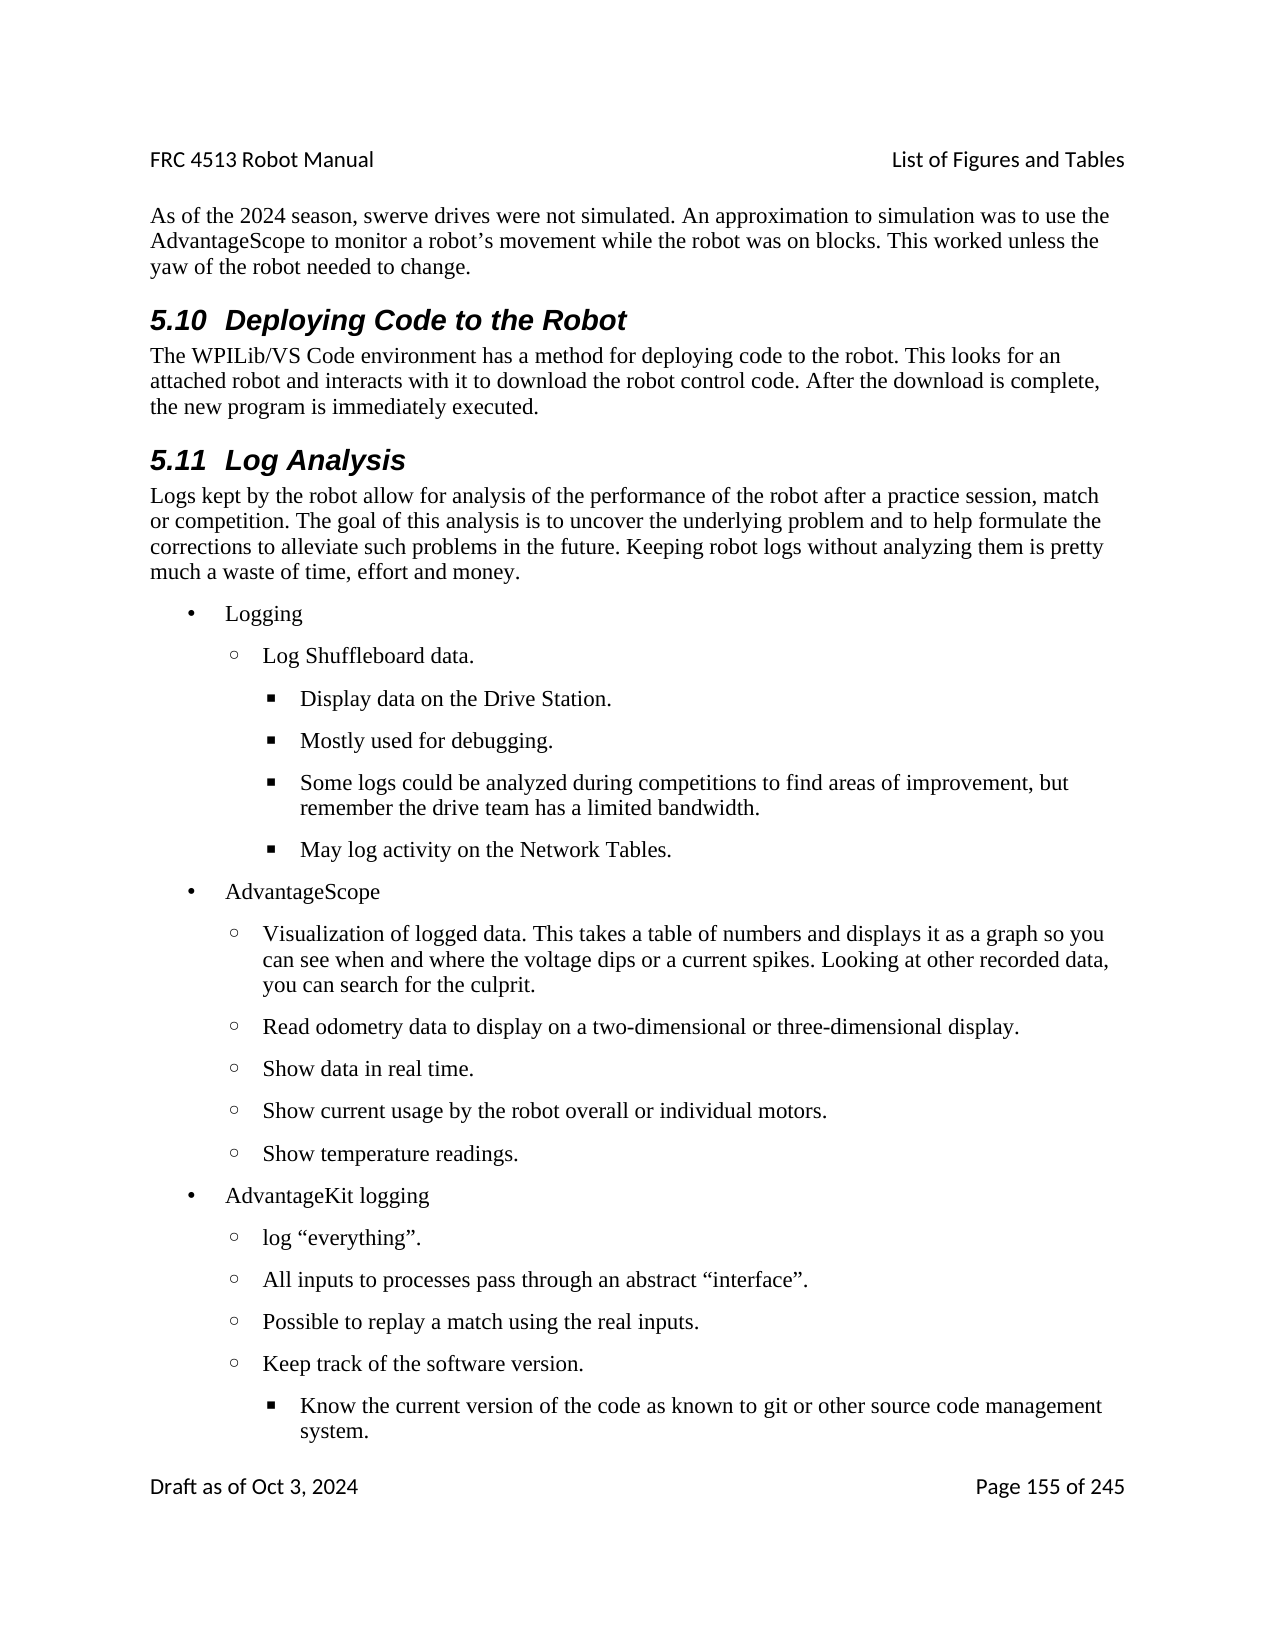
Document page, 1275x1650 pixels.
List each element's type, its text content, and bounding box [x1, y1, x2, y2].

list AdvantageScope [187, 879, 1125, 905]
list Keep track of the software version. [225, 1351, 1125, 1376]
list log “everything”. [225, 1225, 1125, 1250]
list Show data in real time. [225, 1056, 1125, 1082]
list AdvantageKit logging [187, 1183, 1125, 1208]
subtitle Deploying Code to the Robot [150, 304, 1125, 337]
list Show current usage by the robot overall or individual motors. [225, 1098, 1125, 1124]
list Read odometry data to display on a two-dimensional or three-dimensional display. [225, 1014, 1125, 1040]
text As of the 2024 season, swerve drives were not simulated. An approximation to simulation was to use the AdvantageScope to monitor a robot’s movement while the robot was on blocks. This worked unless the yaw of the robot needed to change. [150, 203, 1125, 279]
list Show temperature readings. [225, 1141, 1125, 1166]
list Log Shuffleboard data. [225, 643, 1125, 669]
list Visualization of logged data. This takes a table of numbers and displays it as a graph so you can see when and where the voltage dips or a current spikes. Looking at other recorded data, you can search for the culprit. [225, 921, 1125, 998]
text Logs kept by the robot allow for analysis of the performance of the robot after a practice session, match or competition. The goal of this analysis is to uncover the underlying problem and to help formulate the corrections to alleviate such problems in the future. Keeping robot logs without analyzing them is pretty much a waste of time, effort and money. [150, 483, 1125, 585]
text The WPILib/VS Code environment has a method for deploying code to the robot. This looks for an attached robot and interacts with it to download the robot control code. After the download is complete, the new program is immediately executed. [150, 343, 1125, 419]
list Possible to replay a match using the real inputs. [225, 1309, 1125, 1334]
list Some logs could be analyzed during competitions to find areas of improvement, but remember the drive team has a limited bandwidth. [262, 770, 1125, 821]
list All inputs to processes pass through an abstract “interface”. [225, 1267, 1125, 1292]
list Display data on the Drive Station. [262, 686, 1125, 711]
list Know the current version of the code as known to git or other source code management system. [262, 1393, 1125, 1444]
list Mostly used for debugging. [262, 728, 1125, 753]
list Logging [187, 601, 1125, 627]
subtitle Log Analysis [150, 444, 1125, 477]
list May log activity on the Network Tables. [262, 837, 1125, 863]
